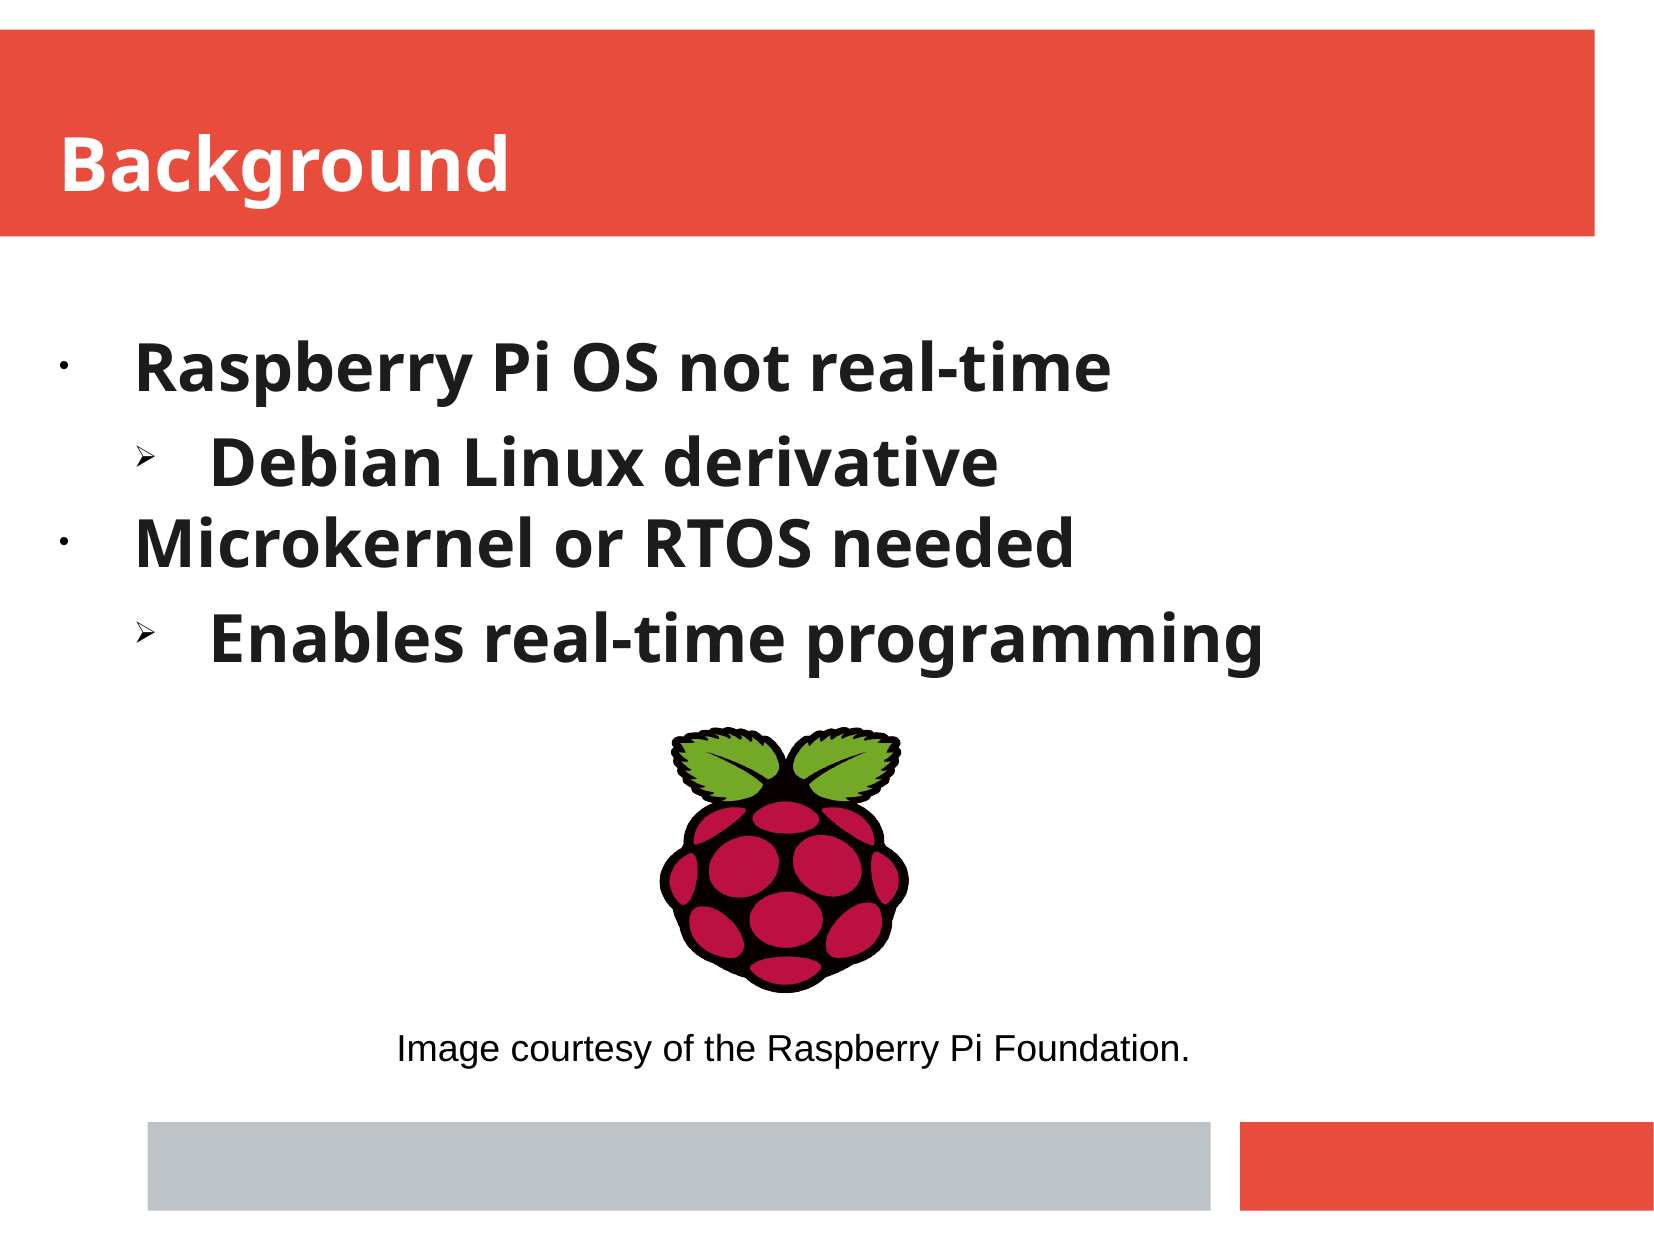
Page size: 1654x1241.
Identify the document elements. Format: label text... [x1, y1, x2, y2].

picture [561, 693, 1011, 1020]
list Raspberry Pi OS not real-time Debian Linux derivative Microkernel or RTOS needed Enables real-time programming [59, 324, 1565, 1093]
text_box Image courtesy of the Raspberry Pi Foundation. [381, 1020, 1207, 1120]
title Background [59, 59, 1595, 207]
